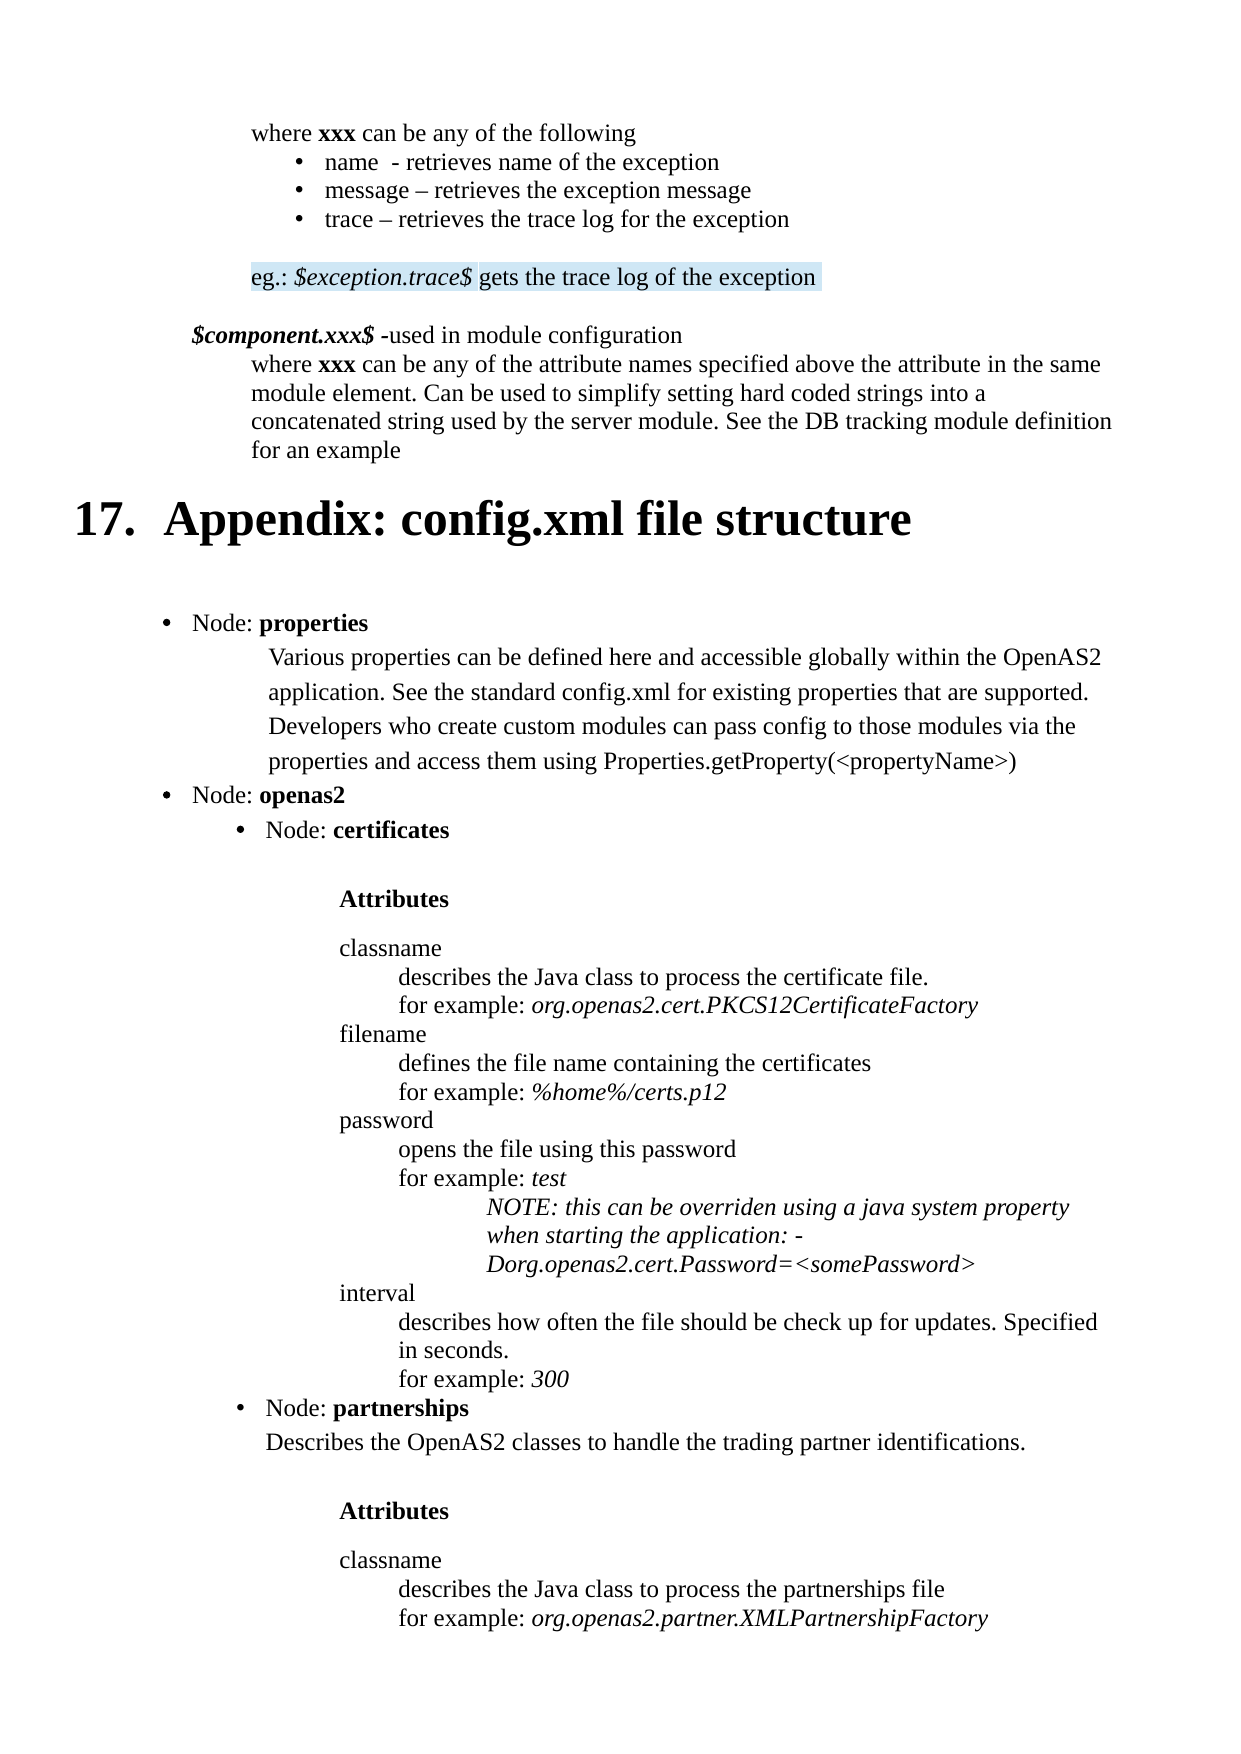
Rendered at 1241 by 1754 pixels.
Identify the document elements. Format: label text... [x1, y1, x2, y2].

subtitle $component.xxx$ -used in module configuration [162, 320, 1122, 349]
list opens the file using this password for example: test [369, 1134, 1122, 1192]
list Node: openas2 [162, 780, 1122, 809]
list describes the Java class to process the partnerships file for example: org.openas2.partner.XMLPartnershipFactory [369, 1574, 1122, 1632]
list defines the file name containing the certificates for example: %home%/certs.p12 [369, 1048, 1122, 1105]
list name - retrieves name of the exception [295, 147, 1122, 176]
list message – retrieves the exception message [295, 176, 1122, 204]
list Node: partnerships Describes the OpenAS2 classes to handle the trading partner identifications. [236, 1393, 1122, 1456]
list eg.: $exception.trace$ gets the trace log of the exception [221, 233, 1122, 291]
text Various properties can be defined here and accessible globally within the OpenAS2 application. See the standard config.xml for existing properties that are supported. Developers who create custom modules can pass config to those modules via the properties and access them using Properties.getProperty(<propertyName>) [268, 642, 1122, 774]
list describes the Java class to process the certificate file. for example: org.openas2.cert.PKCS12CertificateFactory [369, 962, 1122, 1019]
list Node: properties [162, 608, 1122, 637]
list where xxx can be any of the following [221, 118, 1122, 147]
list Attributes [309, 1462, 1122, 1525]
list Attributes [309, 849, 1122, 912]
list trace – retrieves the trace log for the exception [295, 204, 1122, 233]
list where xxx can be any of the attribute names specified above the attribute in the same module element. Can be used to simplify setting hard coded strings into a concatenated string used by the server module. See the DB tracking module definition for an example [221, 349, 1122, 464]
list Node: certificates [236, 815, 1122, 843]
subtitle interval [309, 1278, 1122, 1307]
subtitle filename [309, 1019, 1122, 1048]
subtitle Appendix: config.xml file structure [73, 489, 1122, 546]
list describes how often the file should be check up for updates. Specified in seconds. for example: 300 [369, 1307, 1122, 1393]
list NOTE: this can be overriden using a java system property when starting the application: -Dorg.openas2.cert.Password=<somePassword> [457, 1192, 1122, 1278]
subtitle classname [309, 1545, 1122, 1574]
subtitle password [309, 1105, 1122, 1134]
subtitle classname [309, 933, 1122, 962]
